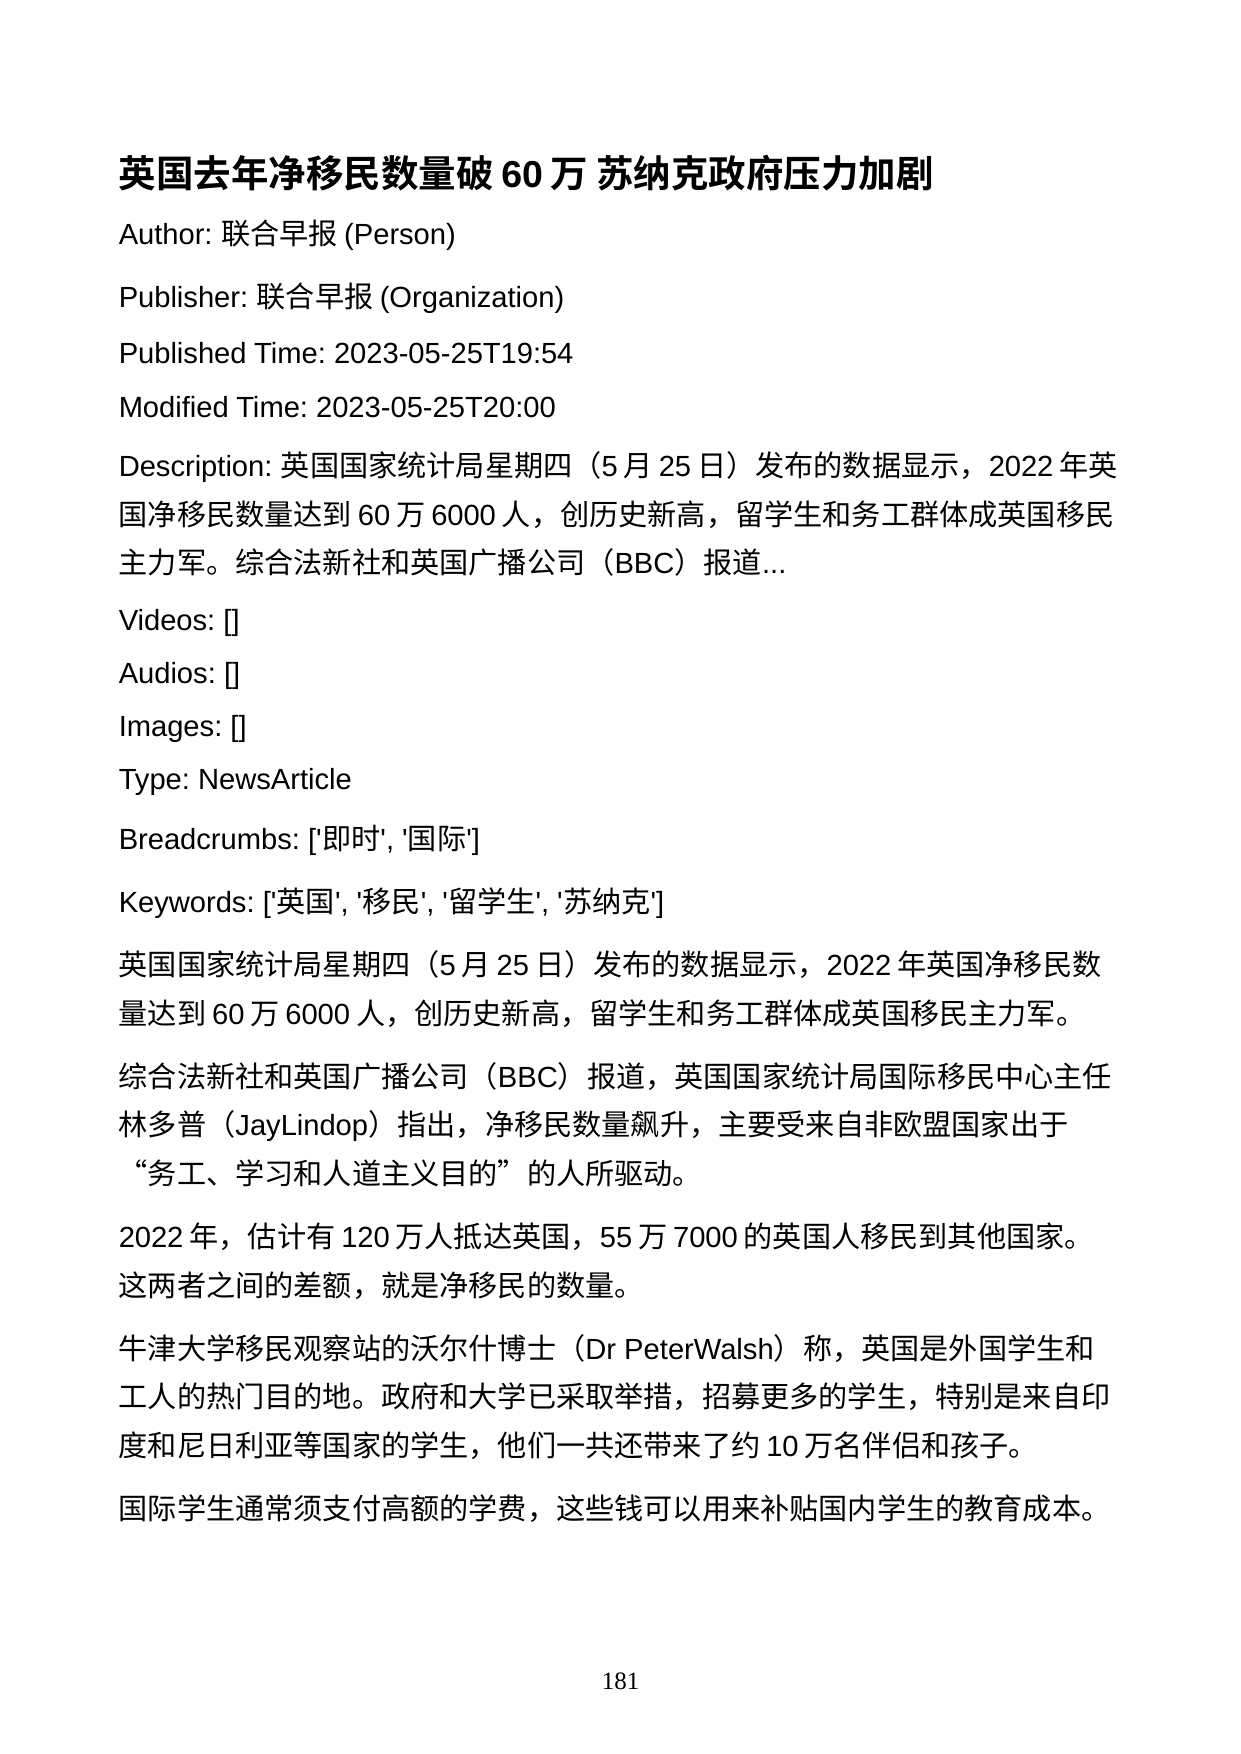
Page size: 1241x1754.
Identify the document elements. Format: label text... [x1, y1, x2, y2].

text Publisher: 联合早报 (Organization) [118, 273, 1122, 316]
text 2022年，估计有120万人抵达英国，55万7000的英国人移民到其他国家。这两者之间的差额，就是净移民的数量。 [118, 1214, 1122, 1304]
text Published Time: 2023-05-25T19:54 [118, 337, 1122, 370]
subtitle 英国去年净移民数量破60万 苏纳克政府压力加剧 [118, 143, 1122, 198]
text Keywords: ['英国', '移民', '留学生', '苏纳克'] [118, 879, 1122, 921]
text Videos: [] [118, 603, 1122, 637]
text Modified Time: 2023-05-25T20:00 [118, 390, 1122, 423]
text Audios: [] [118, 656, 1122, 690]
text 综合法新社和英国广播公司（BBC）报道，英国国家统计局国际移民中心主任林多普（JayLindop）指出，净移民数量飙升，主要受来自非欧盟国家出于“务工、学习和人道主义目的”的人所驱动。 [118, 1053, 1122, 1193]
text Breadcrumbs: ['即时', '国际'] [118, 816, 1122, 858]
text 国际学生通常须支付高额的学费，这些钱可以用来补贴国内学生的教育成本。 [118, 1486, 1122, 1528]
text Images: [] [118, 709, 1122, 743]
text 牛津大学移民观察站的沃尔什博士（Dr PeterWalsh）称，英国是外国学生和工人的热门目的地。政府和大学已采取举措，招募更多的学生，特别是来自印度和尼日利亚等国家的学生，他们一共还带来了约10万名伴侣和孩子。 [118, 1325, 1122, 1465]
text Description: 英国国家统计局星期四（5月25日）发布的数据显示，2022年英国净移民数量达到60万6000人，创历史新高，留学生和务工群体成英国移民主力军。综合法新社和英国广播公司（BBC）报道... [118, 443, 1122, 582]
text Author: 联合早报 (Person) [118, 210, 1122, 253]
text Type: NewsArticle [118, 762, 1122, 796]
text 英国国家统计局星期四（5月25日）发布的数据显示，2022年英国净移民数量达到60万6000人，创历史新高，留学生和务工群体成英国移民主力军。 [118, 942, 1122, 1033]
